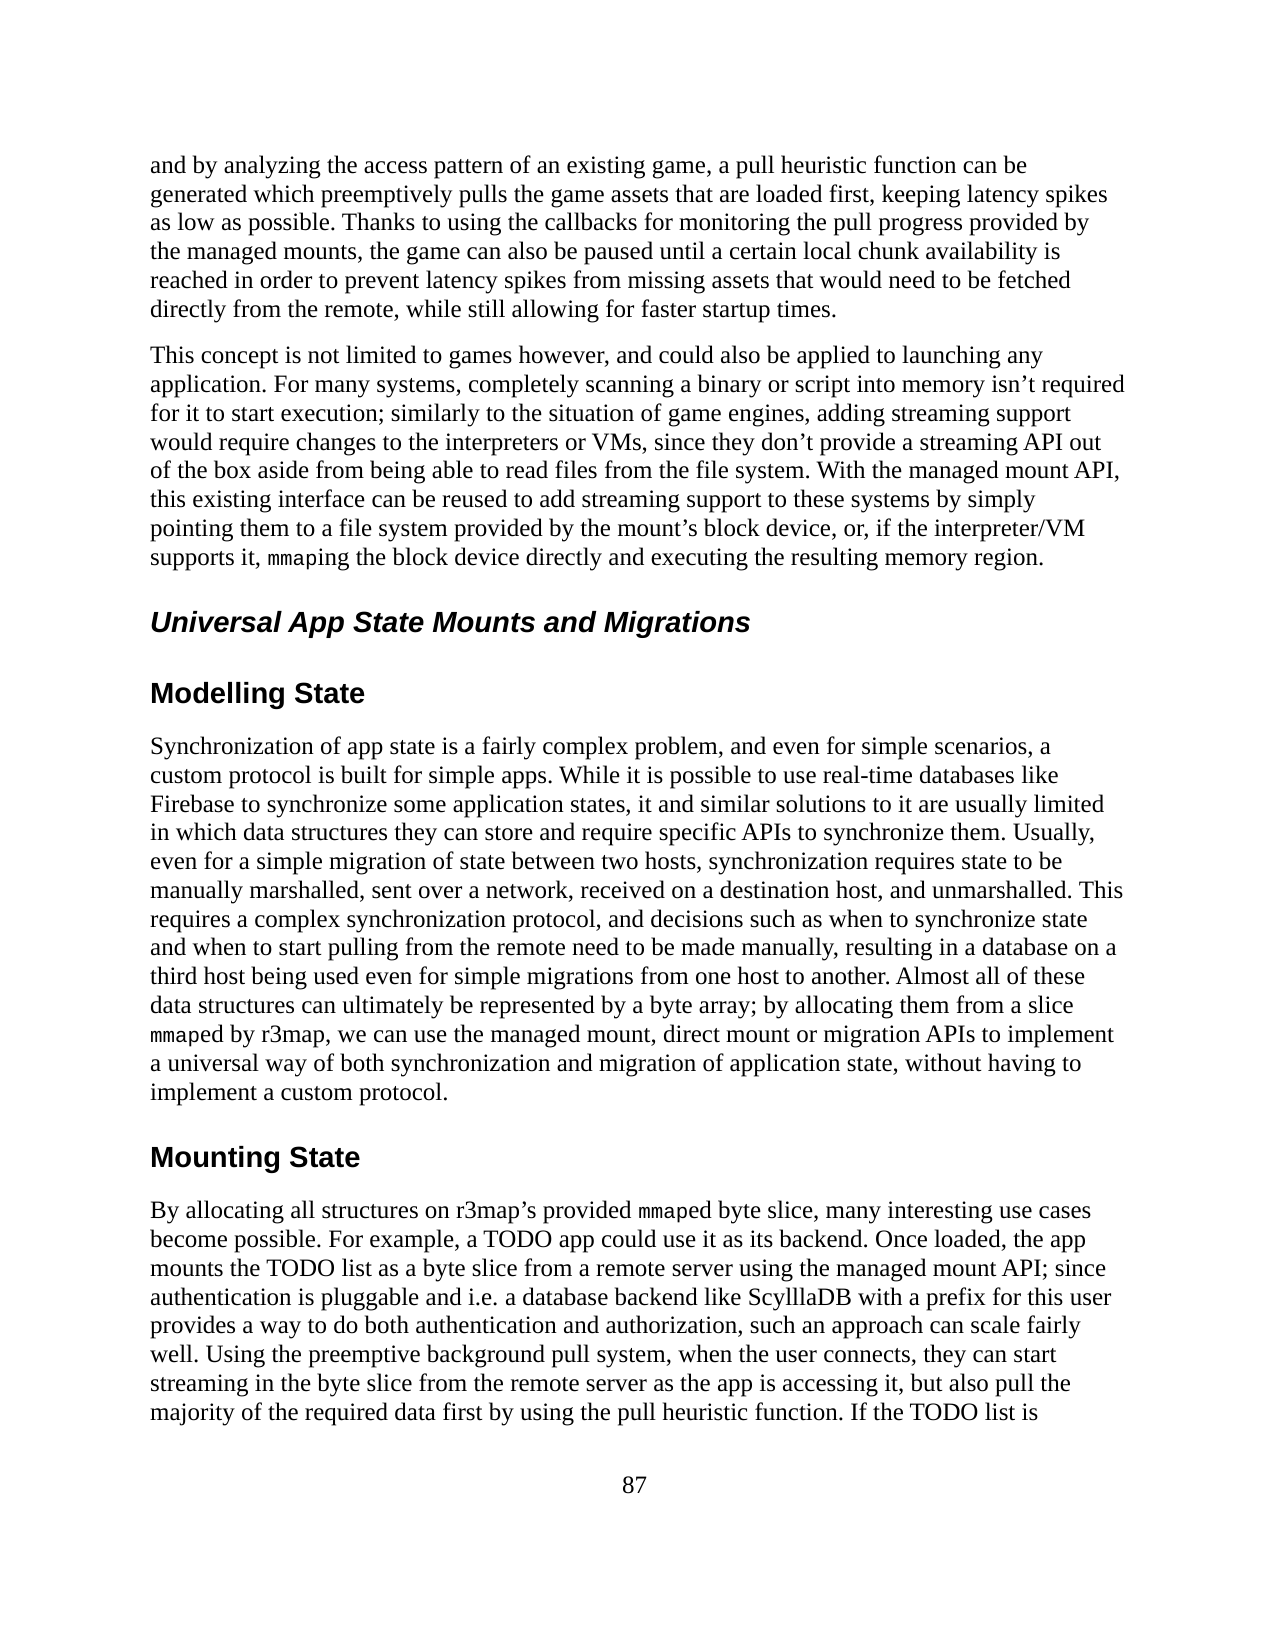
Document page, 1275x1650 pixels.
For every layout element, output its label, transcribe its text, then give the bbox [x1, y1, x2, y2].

text This concept is not limited to games however, and could also be applied to launching any application. For many systems, completely scanning a binary or script into memory isn’t required for it to start execution; similarly to the situation of game engines, adding streaming support would require changes to the interpreters or VMs, since they don’t provide a streaming API out of the box aside from being able to read files from the file system. With the managed mount API, this existing interface can be reused to add streaming support to these systems by simply pointing them to a file system provided by the mount’s block device, or, if the interpreter/VM supports it, mmaping the block device directly and executing the resulting memory region. [150, 340, 1125, 571]
subtitle Modelling State [150, 676, 1125, 710]
subtitle Mounting State [150, 1140, 1125, 1173]
text Synchronization of app state is a fairly complex problem, and even for simple scenarios, a custom protocol is built for simple apps. While it is possible to use real-time databases like Firebase to synchronize some application states, it and similar solutions to it are usually limited in which data structures they can store and require specific APIs to synchronize them. Usually, even for a simple migration of state between two hosts, synchronization requires state to be manually marshalled, sent over a network, received on a destination host, and unmarshalled. This requires a complex synchronization protocol, and decisions such as when to synchronize state and when to start pulling from the remote need to be made manually, resulting in a database on a third host being used even for simple migrations from one host to another. Almost all of these data structures can ultimately be represented by a byte array; by allocating them from a slice mmaped by r3map, we can use the managed mount, direct mount or migration APIs to implement a universal way of both synchronization and migration of application state, without having to implement a custom protocol. [150, 731, 1125, 1106]
text and by analyzing the access pattern of an existing game, a pull heuristic function can be generated which preemptively pulls the game assets that are loaded first, keeping latency spikes as low as possible. Thanks to using the callbacks for monitoring the pull progress provided by the managed mounts, the game can also be paused until a certain local chunk availability is reached in order to prevent latency spikes from missing assets that would need to be fetched directly from the remote, while still allowing for faster startup times. [150, 150, 1125, 322]
text By allocating all structures on r3map’s provided mmaped byte slice, many interesting use cases become possible. For example, a TODO app could use it as its backend. Once loaded, the app mounts the TODO list as a byte slice from a remote server using the managed mount API; since authentication is pluggable and i.e. a database backend like ScylllaDB with a prefix for this user provides a way to do both authentication and authorization, such an approach can scale fairly well. Using the preemptive background pull system, when the user connects, they can start streaming in the byte slice from the remote server as the app is accessing it, but also pull the majority of the required data first by using the pull heuristic function. If the TODO list is [150, 1195, 1125, 1426]
subtitle Universal App State Mounts and Migrations [150, 605, 1125, 639]
